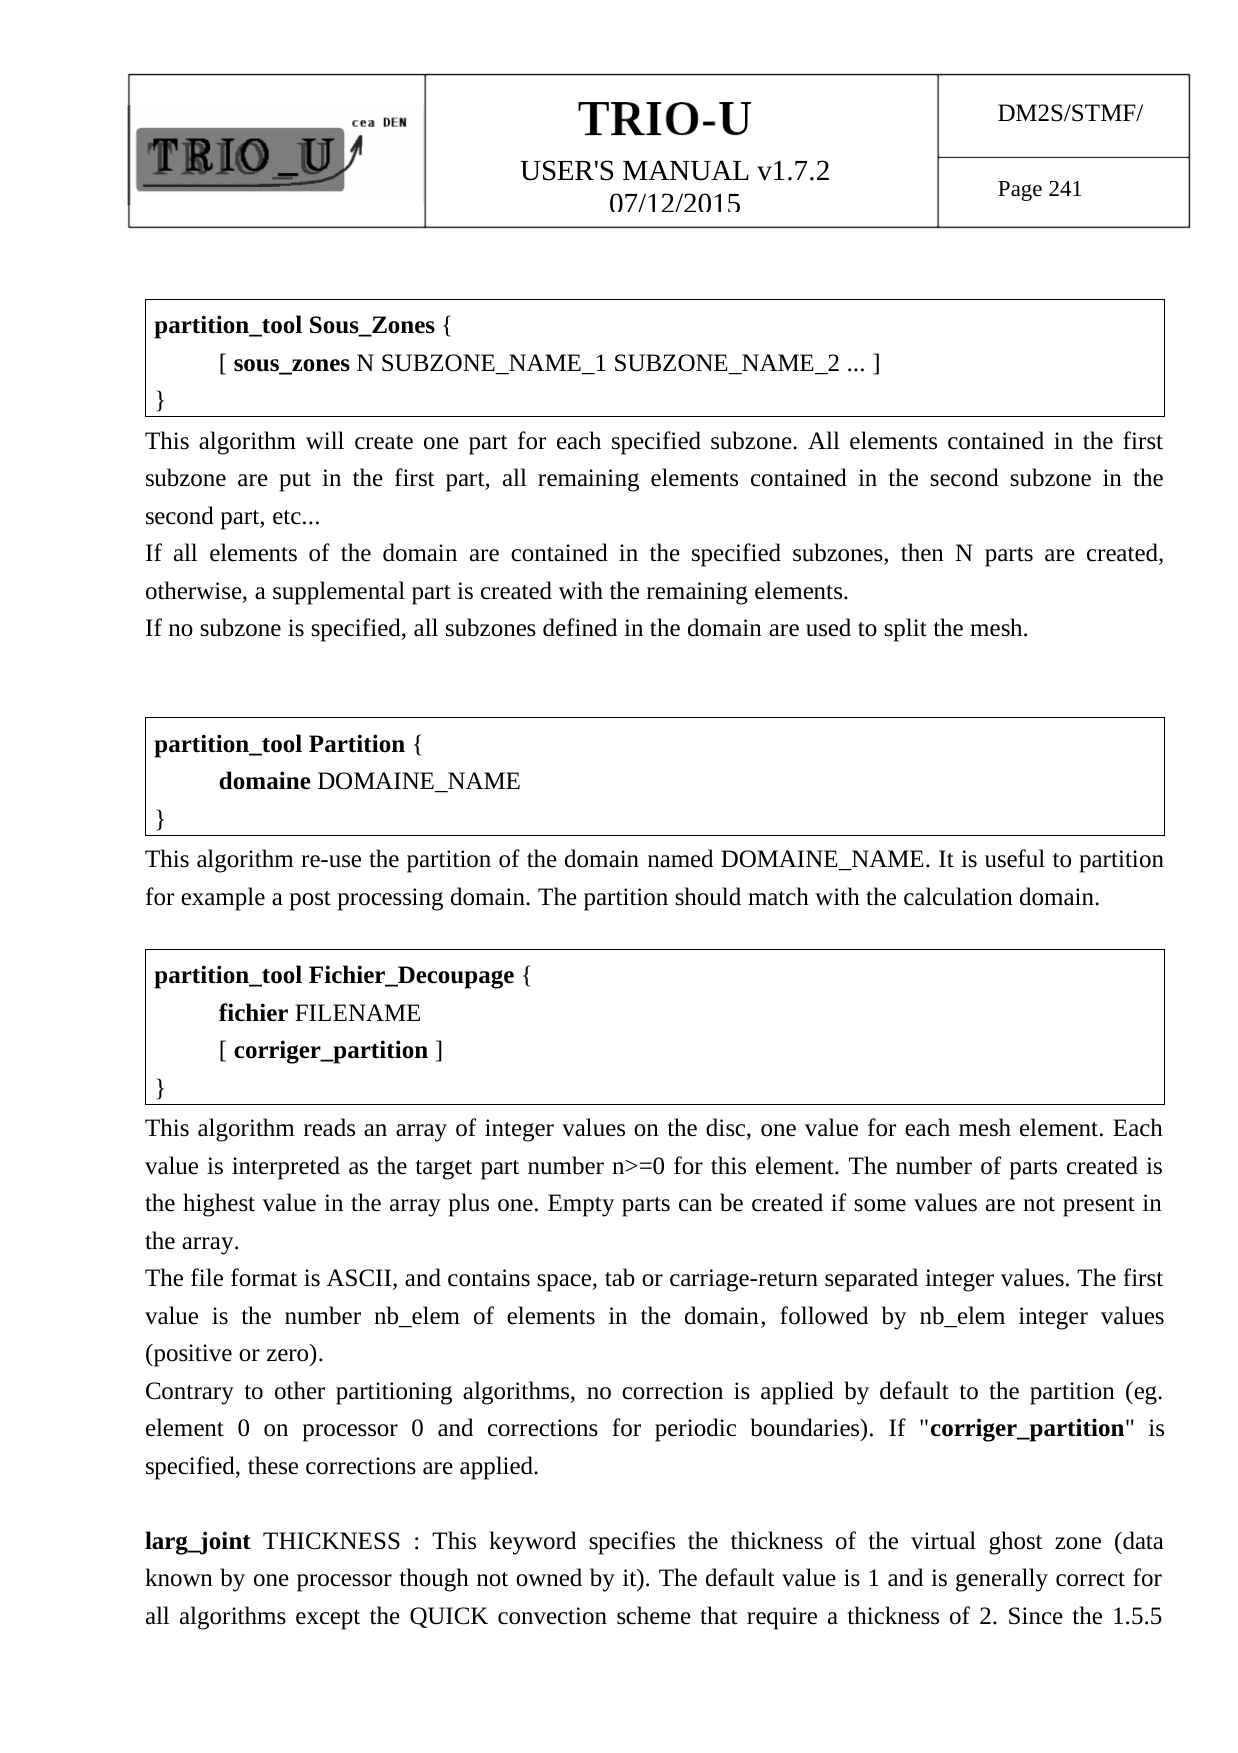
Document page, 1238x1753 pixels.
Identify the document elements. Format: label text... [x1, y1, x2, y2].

text domaine DOMAINE_NAME [146, 755, 1164, 792]
text [ corriger_partition ] [146, 1023, 1164, 1061]
text If all elements of the domain are contained in the specified subzones, then N parts are created, otherwise, a supplemental part is created with the remaining elements. [145, 530, 1165, 605]
text partition_tool Fichier_Decoupage { [146, 950, 1164, 986]
text } [146, 792, 1164, 835]
text This algorithm re-use the partition of the domain named DOMAINE_NAME. It is useful to partition for example a post processing domain. The partition should match with the calculation domain. [145, 836, 1165, 911]
text } [146, 1061, 1164, 1104]
text [ sous_zones N SUBZONE_NAME_1 SUBZONE_NAME_2 ... ] [146, 336, 1164, 373]
text partition_tool Partition { [146, 718, 1164, 755]
text partition_tool Sous_Zones { [146, 300, 1164, 336]
text The file format is ASCII, and contains space, tab or carriage-return separated integer values. The first value is the number nb_elem of elements in the domain, followed by nb_elem integer values (positive or zero). [145, 1255, 1165, 1367]
text This algorithm will create one part for each specified subzone. All elements contained in the first subzone are put in the first part, all remaining elements contained in the second subzone in the second part, etc... [145, 417, 1165, 530]
text } [146, 373, 1164, 416]
text This algorithm reads an array of integer values on the disc, one value for each mesh element. Each value is interpreted as the target part number n>=0 for this element. The number of parts created is the highest value in the array plus one. Empty parts can be created if some values are not present in the array. [145, 1105, 1165, 1255]
text If no subzone is specified, all subzones defined in the domain are used to split the mesh. [145, 605, 1165, 642]
text larg_joint THICKNESS : This keyword specifies the thickness of the virtual ghost zone (data known by one processor though not owned by it). The default value is 1 and is generally correct for all algorithms except the QUICK convection scheme that require a thickness of 2. Since the 1.5.5 [145, 1517, 1165, 1630]
text Contrary to other partitioning algorithms, no correction is applied by default to the partition (eg. element 0 on processor 0 and corrections for periodic boundaries). If "corriger_partition" is specified, these corrections are applied. [145, 1367, 1165, 1480]
text fichier FILENAME [146, 986, 1164, 1023]
